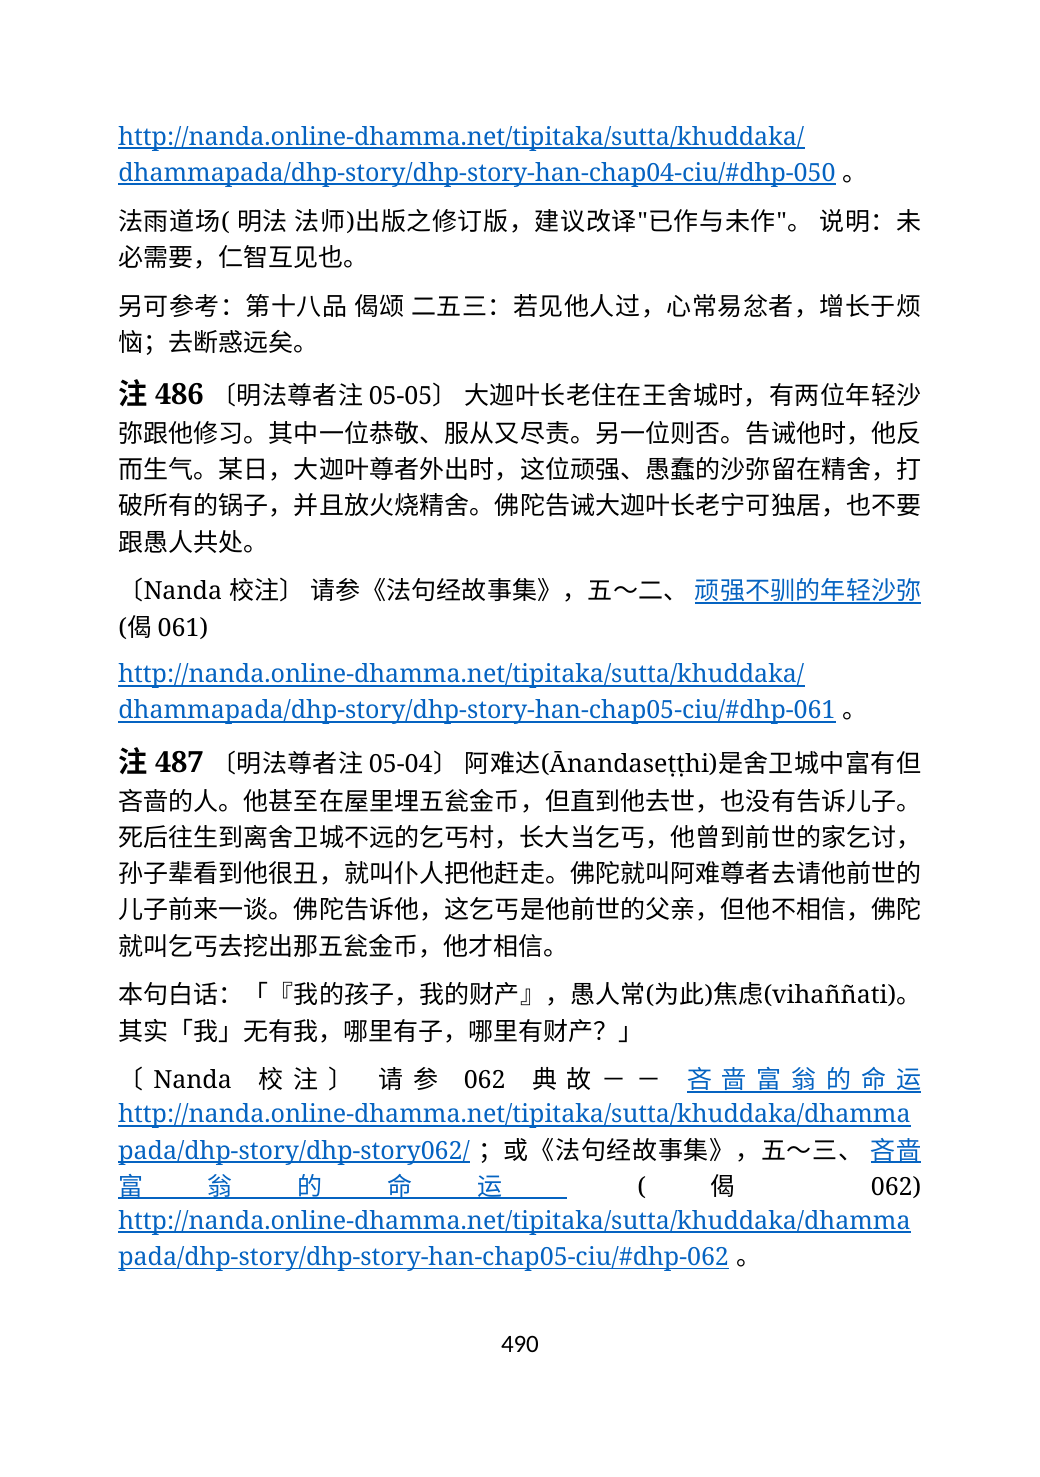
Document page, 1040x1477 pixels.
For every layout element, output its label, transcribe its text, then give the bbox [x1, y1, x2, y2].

text 注 486 〔明法尊者注05-05〕 大迦叶长老住在王舍城时，有两位年轻沙弥跟他修习。其中一位恭敬、服从又尽责。另一位则否。告诫他时，他反而生气。某日，大迦叶尊者外出时，这位顽强、愚蠢的沙弥留在精舍，打破所有的锅子，并且放火烧精舍。佛陀告诫大迦叶长老宁可独居，也不要跟愚人共处。 [118, 371, 921, 558]
text 〔Nanda 校注〕 请参《法句经故事集》，五～二、 顽强不驯的年轻沙弥 (偈 061) [118, 571, 921, 643]
text 本句白话：「『我的孩子，我的财产』，愚人常(为此)焦虑(vihaññati)。其实「我」无有我，哪里有子，哪里有财产？」 [118, 975, 921, 1047]
text http://nanda.online-dhamma.net/tipitaka/sutta/khuddaka/dhammapada/dhp-story/dhp-story-han-chap04-ciu/#dhp-050 。 [118, 118, 921, 188]
text http://nanda.online-dhamma.net/tipitaka/sutta/khuddaka/dhammapada/dhp-story/dhp-story-han-chap05-ciu/#dhp-061 。 [118, 656, 921, 726]
text 法雨道场( 明法 法师)出版之修订版，建议改译"已作与未作"。 说明：未必需要，仁智互见也。 [118, 201, 921, 273]
text 〔Nanda 校注〕 请参 062 典故－－ 吝啬富翁的命运 http://nanda.online-dhamma.net/tipitaka/sutta/khuddaka/dhammapada/dhp-story/dhp-story062/ ；或《法句经故事集》，五～三、 吝啬富翁的命运 (偈 062) http://nanda.online-dhamma.net/tipitaka/sutta/khuddaka/dhammapada/dhp-story/dhp-story-han-chap05-ciu/#dhp-062 。 [118, 1060, 921, 1273]
text 注 487 〔明法尊者注05-04〕 阿难达(Ānandaseṭṭhi)是舍卫城中富有但吝啬的人。他甚至在屋里埋五瓮金币，但直到他去世，也没有告诉儿子。死后往生到离舍卫城不远的乞丐村，长大当乞丐，他曾到前世的家乞讨，孙子辈看到他很丑，就叫仆人把他赶走。佛陀就叫阿难尊者去请他前世的儿子前来一谈。佛陀告诉他，这乞丐是他前世的父亲，但他不相信，佛陀就叫乞丐去挖出那五瓮金币，他才相信。 [118, 739, 921, 962]
text 另可参考：第十八品 偈颂 二五三：若见他人过，心常易忿者，增长于烦恼；去断惑远矣。 [118, 286, 921, 358]
